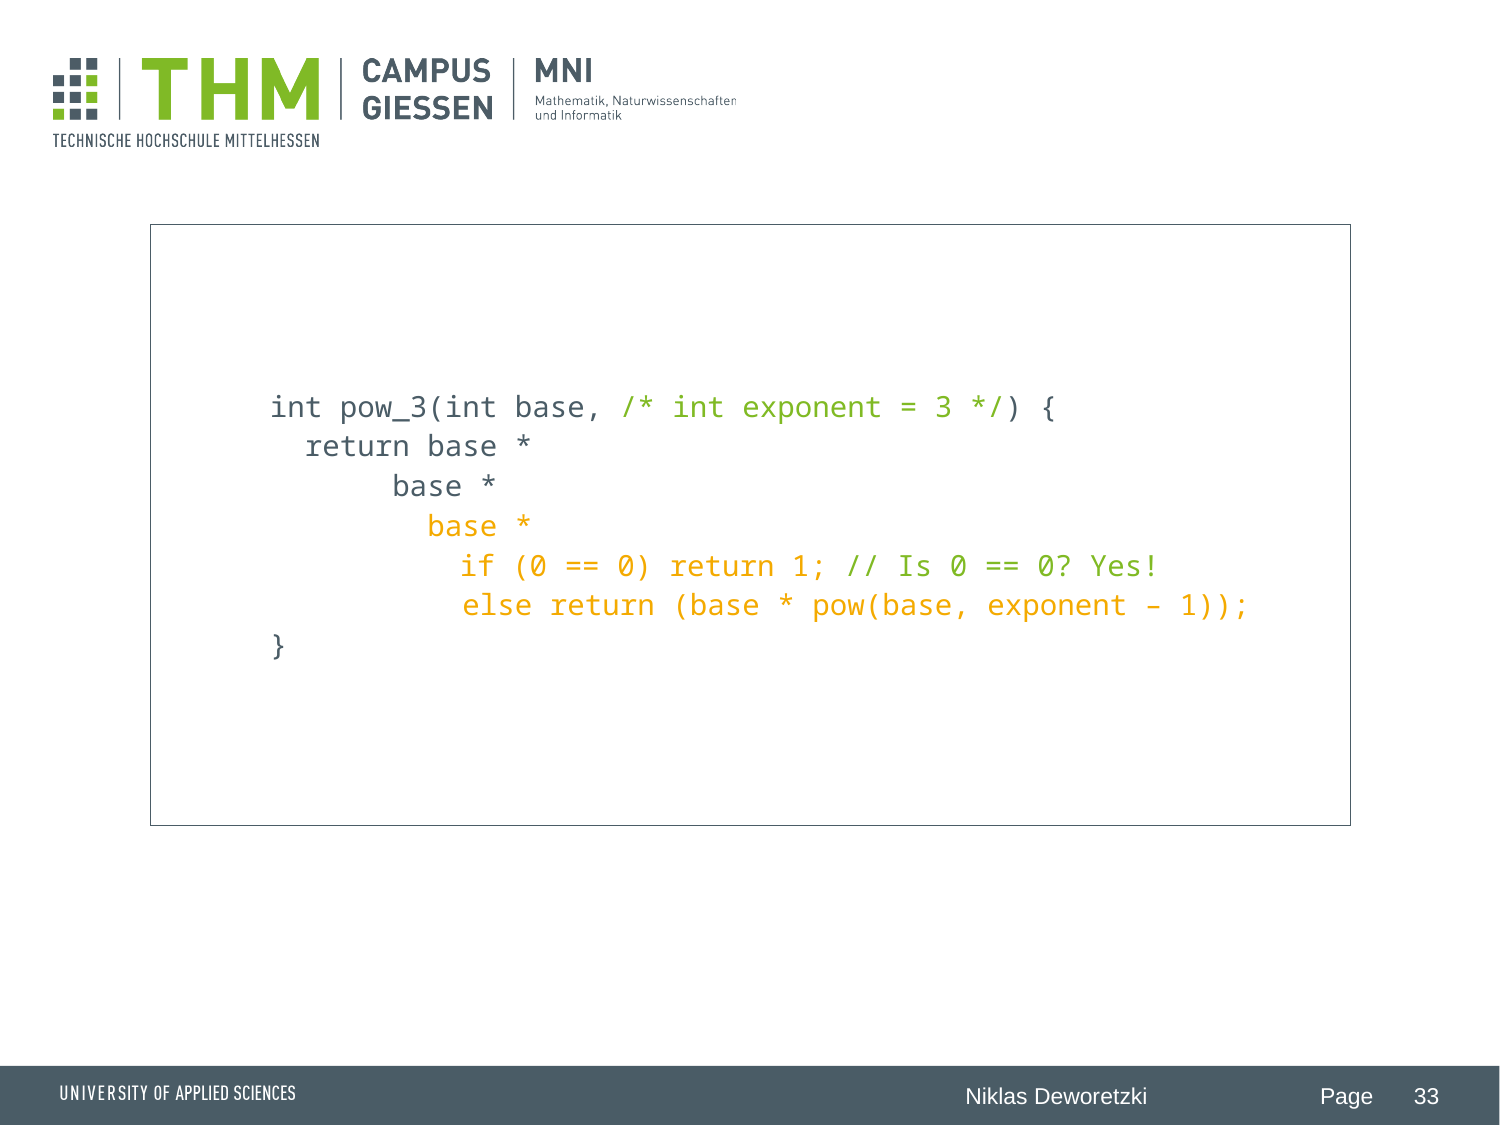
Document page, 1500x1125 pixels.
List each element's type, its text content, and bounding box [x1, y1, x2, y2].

slide_number [1376, 1073, 1455, 1118]
picture [59, 1082, 296, 1104]
picture [53, 58, 736, 147]
text_box int pow_3(int base, /* int exponent = 3 */) { return base * base * base * if (0 == 0) return 1; // Is 0 == 0? Yes! else return (base * pow(base, exponent – 1)); } [150, 224, 1351, 826]
